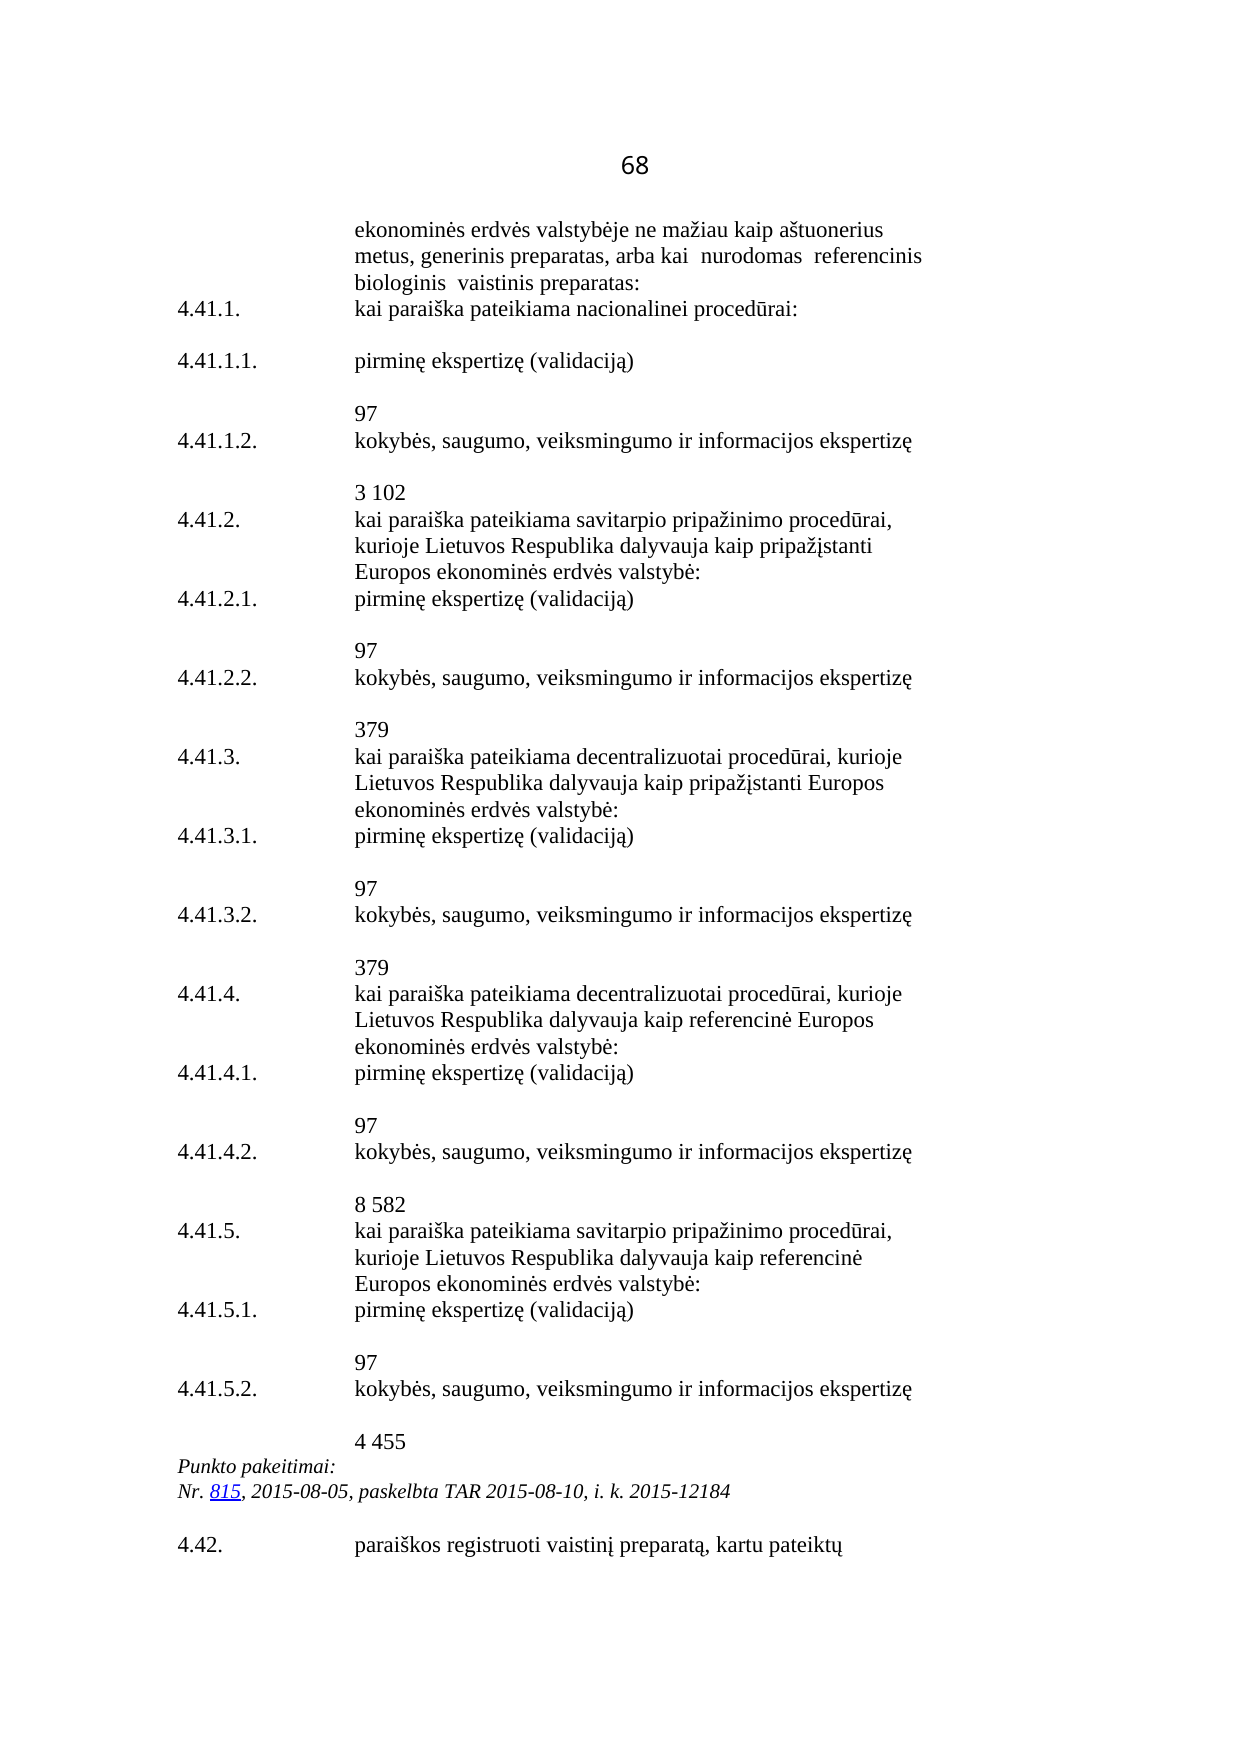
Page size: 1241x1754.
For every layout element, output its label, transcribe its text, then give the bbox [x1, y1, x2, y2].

text Europos ekonominės erdvės valstybė: [354, 1270, 945, 1296]
text 4.41.1.1. pirminę ekspertizę (validaciją) 97 [177, 348, 945, 427]
text kurioje Lietuvos Respublika dalyvauja kaip pripažįstanti [354, 532, 945, 558]
text ekonominės erdvės valstybėje ne mažiau kaip aštuonerius [354, 216, 945, 242]
text 4.41.4. kai paraiška pateikiama decentralizuotai procedūrai, kurioje [177, 980, 945, 1006]
text 4.41.2.1. pirminę ekspertizę (validaciją) 97 [177, 585, 945, 664]
text 4.41.5.1. pirminę ekspertizę (validaciją) 97 [177, 1296, 945, 1375]
text 4.41.5. kai paraiška pateikiama savitarpio pripažinimo procedūrai, [177, 1217, 945, 1244]
text ekonominės erdvės valstybė: [354, 1033, 945, 1059]
text 4.41.1. kai paraiška pateikiama nacionalinei procedūrai: [177, 295, 945, 348]
text 4.41.1.2. kokybės, saugumo, veiksmingumo ir informacijos ekspertizę 3 102 [177, 427, 945, 506]
text 4.41.2.2. kokybės, saugumo, veiksmingumo ir informacijos ekspertizę 379 [177, 664, 945, 743]
text ekonominės erdvės valstybė: [354, 796, 945, 822]
text 4.41.4.1. pirminę ekspertizę (validaciją) 97 [177, 1059, 945, 1138]
text 4.41.5.2. kokybės, saugumo, veiksmingumo ir informacijos ekspertizę 4 455 [177, 1375, 945, 1454]
text Nr. 815, 2015-08-05, paskelbta TAR 2015-08-10, i. k. 2015-12184 [177, 1478, 1093, 1503]
text Europos ekonominės erdvės valstybė: [354, 558, 945, 585]
text 4.41.2. kai paraiška pateikiama savitarpio pripažinimo procedūrai, [177, 506, 945, 532]
text 4.42. paraiškos registruoti vaistinį preparatą, kartu pateiktų [177, 1531, 945, 1558]
text 4.41.3.2. kokybės, saugumo, veiksmingumo ir informacijos ekspertizę 379 [177, 901, 945, 980]
text metus, generinis preparatas, arba kai nurodomas referencinis [354, 242, 945, 268]
text Punkto pakeitimai: [177, 1454, 1093, 1478]
text Lietuvos Respublika dalyvauja kaip referencinė Europos [354, 1006, 945, 1033]
text Lietuvos Respublika dalyvauja kaip pripažįstanti Europos [354, 769, 945, 796]
text 4.41.3. kai paraiška pateikiama decentralizuotai procedūrai, kurioje [177, 743, 945, 769]
text biologinis vaistinis preparatas: [354, 268, 945, 295]
text 4.41.3.1. pirminę ekspertizę (validaciją) 97 [177, 822, 945, 901]
text kurioje Lietuvos Respublika dalyvauja kaip referencinė [354, 1244, 945, 1270]
text 4.41.4.2. kokybės, saugumo, veiksmingumo ir informacijos ekspertizę 8 582 [177, 1138, 945, 1217]
